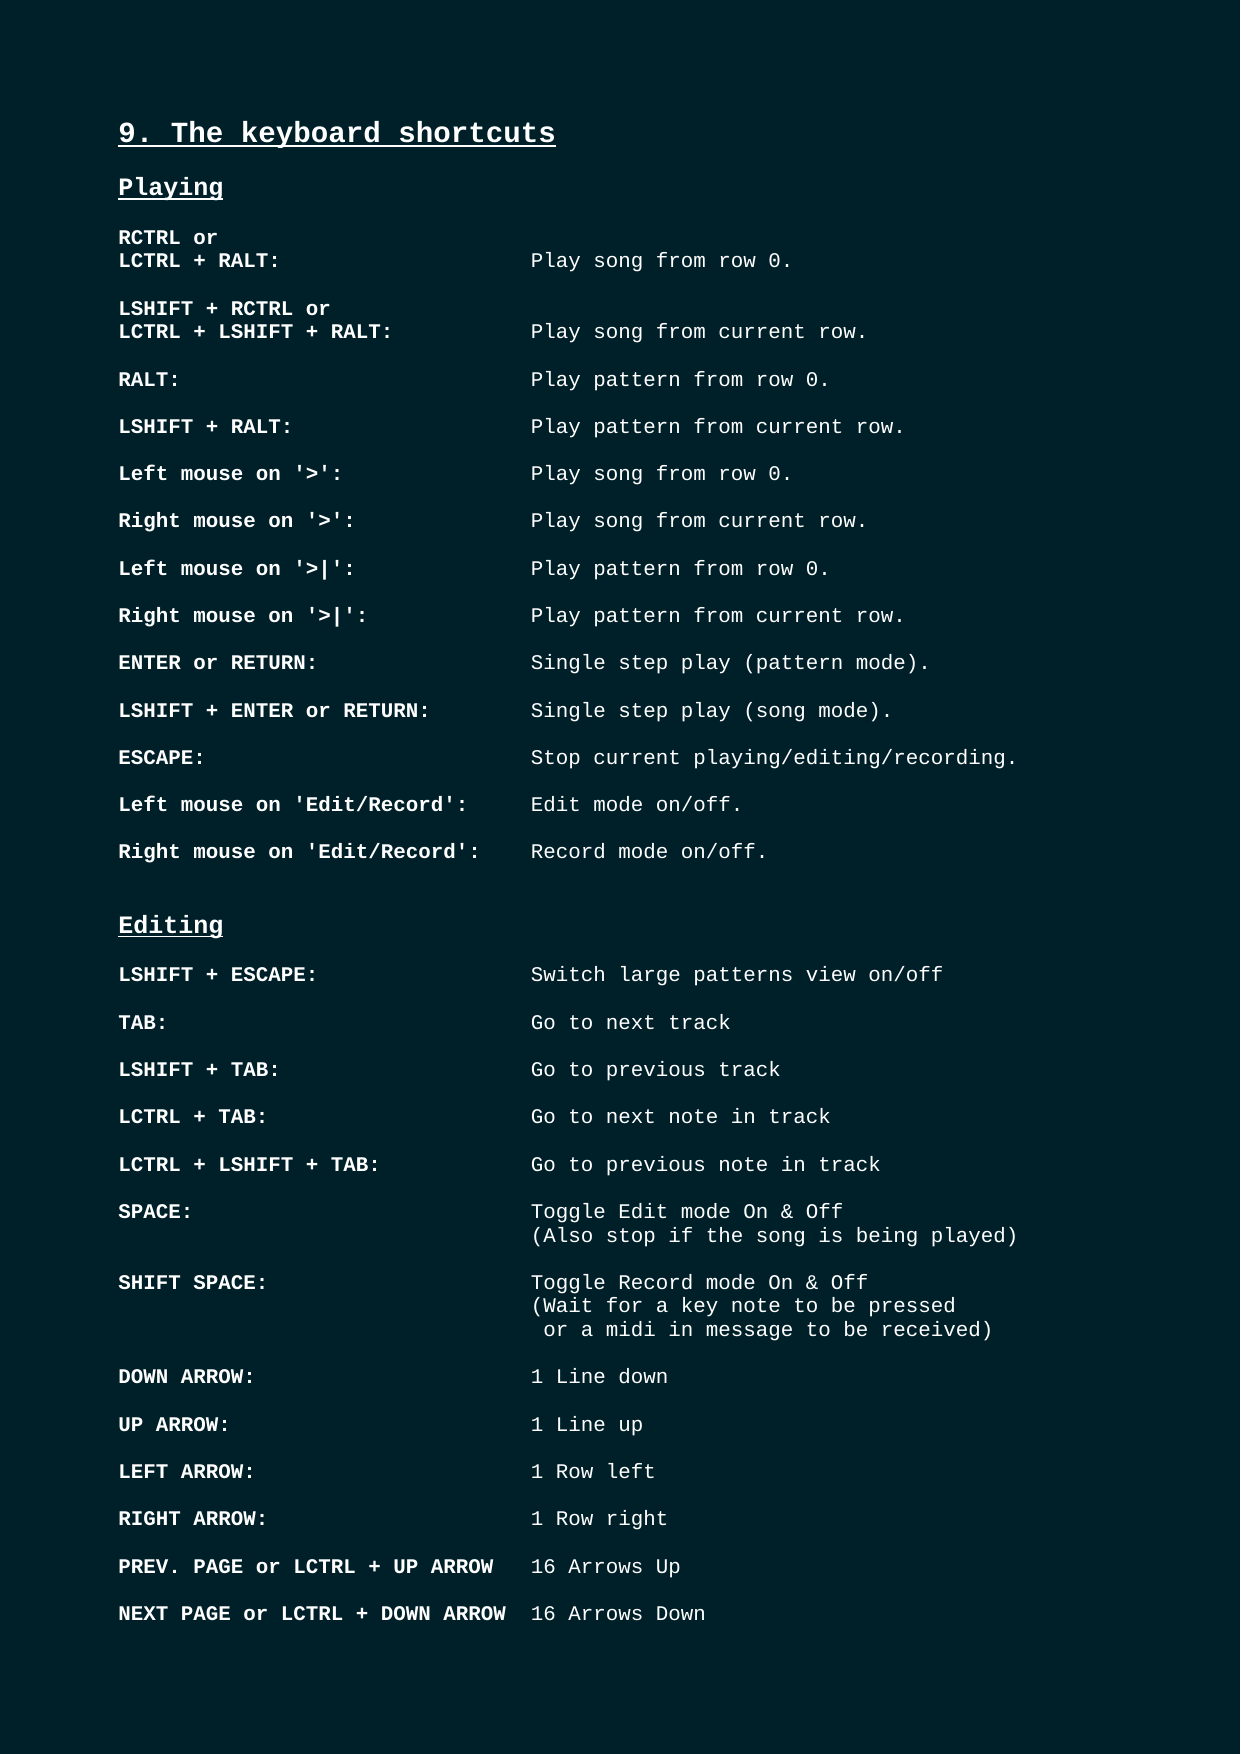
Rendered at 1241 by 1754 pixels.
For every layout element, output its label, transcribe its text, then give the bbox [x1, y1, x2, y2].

text NEXT PAGE or LCTRL + DOWN ARROW 16 Arrows Down [118, 1603, 1122, 1627]
text Right mouse on 'Edit/Record': Record mode on/off. [118, 842, 1122, 865]
text LSHIFT + TAB: Go to previous track [118, 1059, 1122, 1083]
text TAB: Go to next track [118, 1012, 1122, 1035]
text Editing [118, 912, 1122, 941]
text LCTRL + LSHIFT + RALT: Play song from current row. [118, 321, 1122, 345]
text SPACE: Toggle Edit mode On & Off [118, 1201, 1122, 1224]
text (Wait for a key note to be pressed [118, 1296, 1122, 1319]
text PREV. PAGE or LCTRL + UP ARROW 16 Arrows Up [118, 1556, 1122, 1579]
text Left mouse on '>|': Play pattern from row 0. [118, 558, 1122, 581]
text RIGHT ARROW: 1 Row right [118, 1508, 1122, 1532]
text DOWN ARROW: 1 Line down [118, 1366, 1122, 1390]
text Playing [118, 175, 1122, 203]
text ESCAPE: Stop current playing/editing/recording. [118, 747, 1122, 771]
text RCTRL or [118, 227, 1122, 250]
text (Also stop if the song is being played) [118, 1224, 1122, 1248]
text LEFT ARROW: 1 Row left [118, 1461, 1122, 1485]
text 9. The keyboard shortcuts [118, 118, 1122, 151]
text LSHIFT + RCTRL or [118, 298, 1122, 321]
text Right mouse on '>|': Play pattern from current row. [118, 605, 1122, 629]
text Left mouse on '>': Play song from row 0. [118, 463, 1122, 487]
text Right mouse on '>': Play song from current row. [118, 511, 1122, 534]
text ENTER or RETURN: Single step play (pattern mode). [118, 652, 1122, 676]
text UP ARROW: 1 Line up [118, 1414, 1122, 1437]
text LSHIFT + RALT: Play pattern from current row. [118, 416, 1122, 439]
text LSHIFT + ENTER or RETURN: Single step play (song mode). [118, 700, 1122, 723]
text LCTRL + LSHIFT + TAB: Go to previous note in track [118, 1154, 1122, 1177]
text LCTRL + RALT: Play song from row 0. [118, 250, 1122, 274]
text or a midi in message to be received) [118, 1319, 1122, 1343]
text SHIFT SPACE: Toggle Record mode On & Off [118, 1272, 1122, 1296]
text RALT: Play pattern from row 0. [118, 369, 1122, 392]
text LSHIFT + ESCAPE: Switch large patterns view on/off [118, 964, 1122, 988]
text Left mouse on 'Edit/Record': Edit mode on/off. [118, 794, 1122, 818]
text LCTRL + TAB: Go to next note in track [118, 1106, 1122, 1130]
